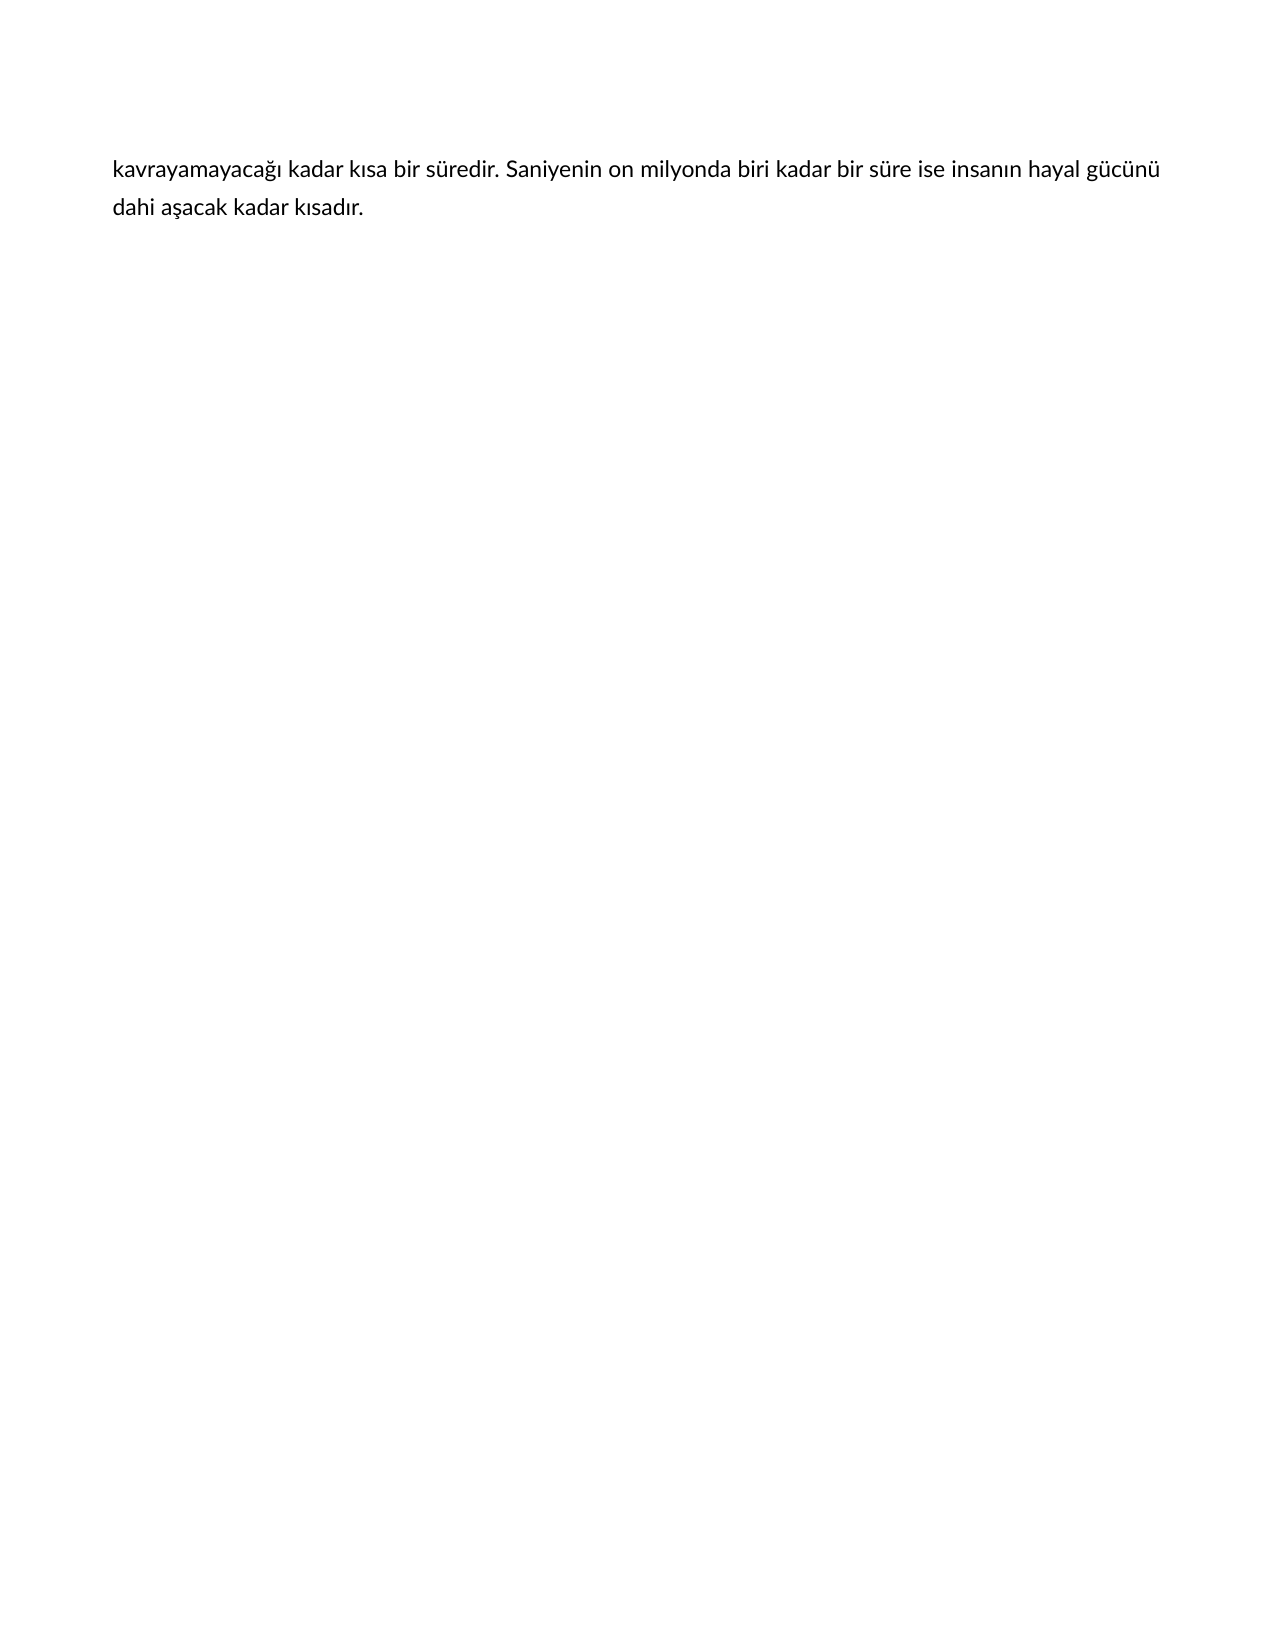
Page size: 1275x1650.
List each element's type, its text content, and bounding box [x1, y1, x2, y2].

text kavrayamayacağı kadar kısa bir süredir. Saniyenin on milyonda biri kadar bir süre ise insanın hayal gücünü dahi aşacak kadar kısadır. [112, 148, 1162, 223]
